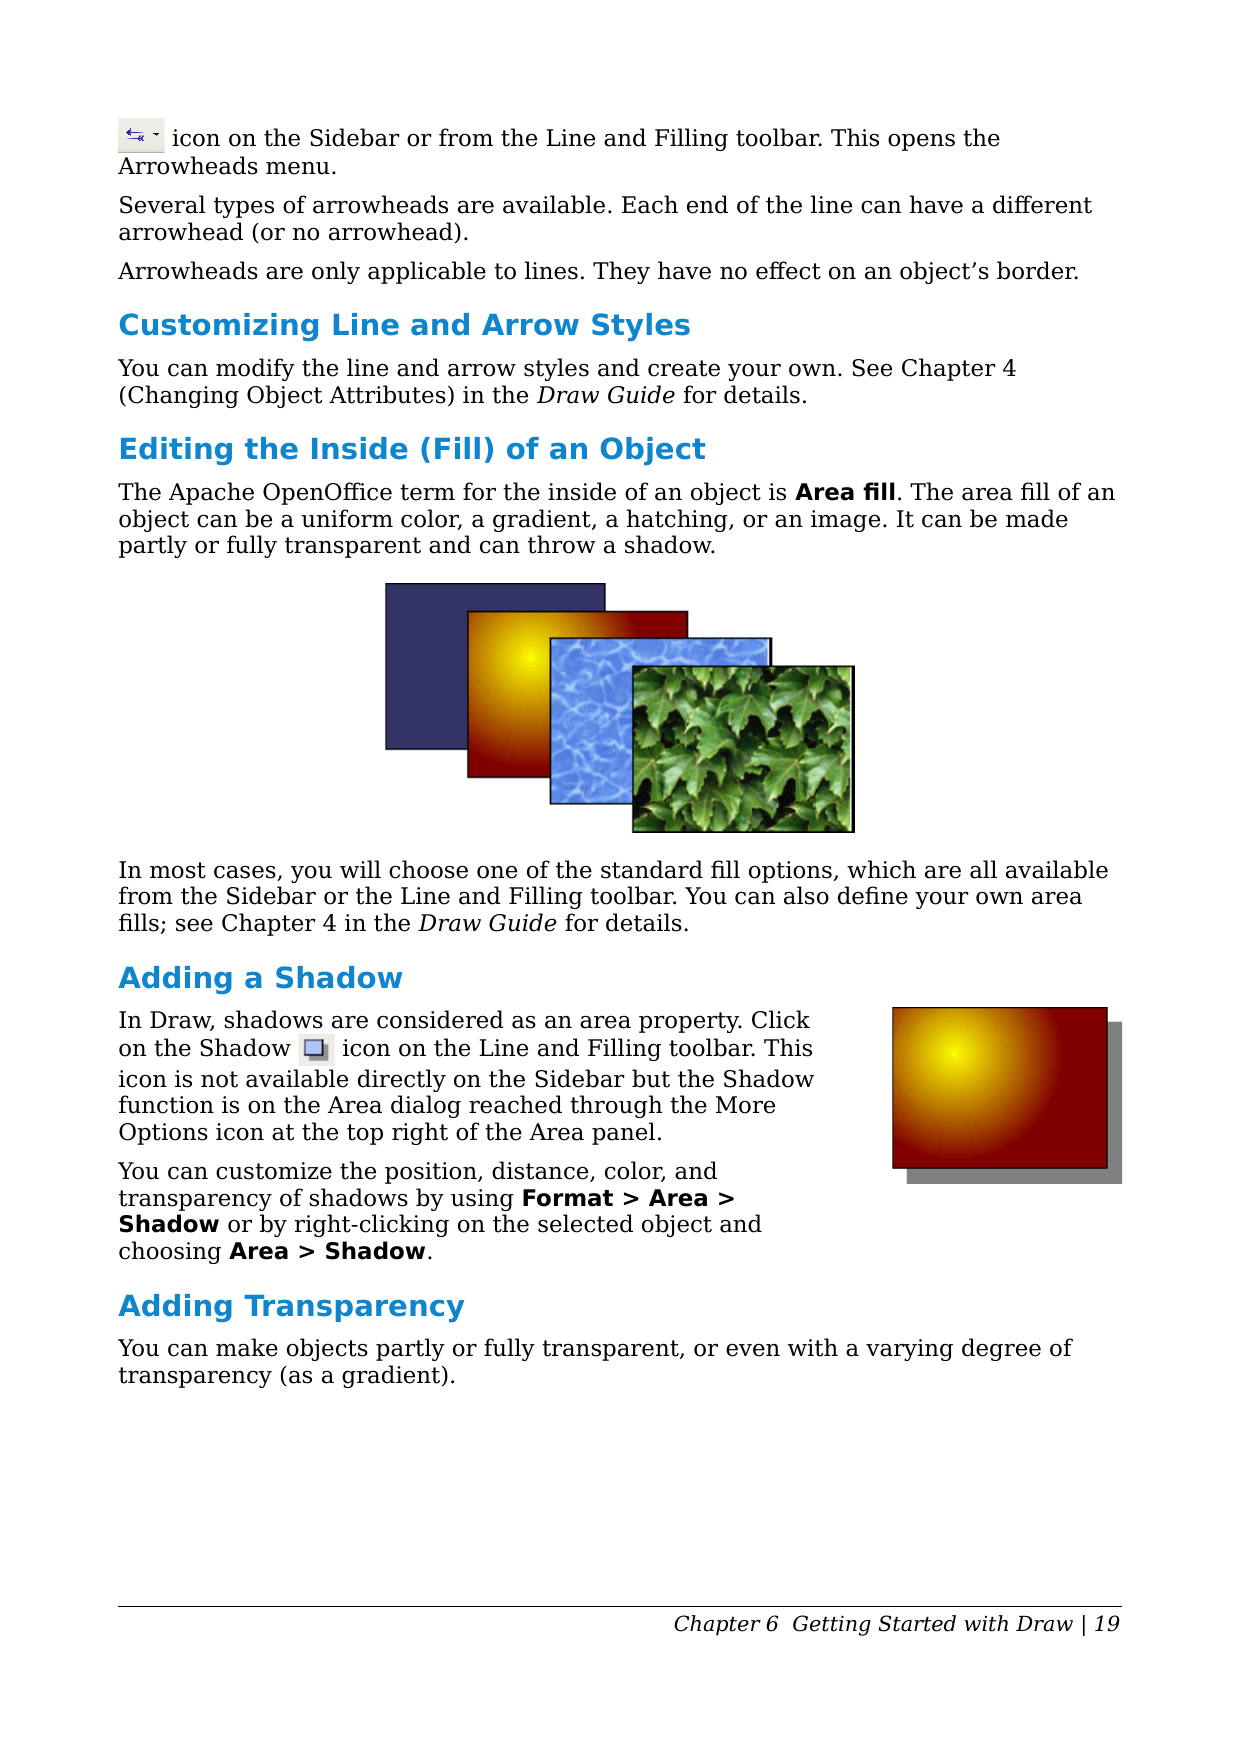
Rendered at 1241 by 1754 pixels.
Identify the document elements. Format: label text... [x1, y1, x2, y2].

subtitle Adding a Shadow [118, 961, 1122, 995]
table_header [819, 1008, 1122, 1277]
picture [298, 1034, 335, 1066]
text You can modify the line and arrow styles and create your own. See Chapter 4 (Changing Object Attributes) in the Draw Guide for details. [118, 355, 1122, 408]
text icon on the Sidebar or from the Line and Filling toolbar. This opens the Arrowheads menu. [118, 118, 1122, 179]
text Arrowheads are only applicable to lines. They have no effect on an object’s border. [118, 258, 1122, 284]
table_header In Draw, shadows are considered as an area property. Click on the Shadow icon on the Line and Filling toolbar. This icon is not available directly on the Sidebar but the Shadow function is on the Area dialog reached through the More Options icon at the top right of the Area panel. You can customize the position, distance, color, and transparency of shadows by using Format > Area > Shadow or by right-clicking on the selected object and choosing Area > Shadow. [118, 1008, 819, 1277]
text The Apache OpenOffice term for the inside of an object is Area fill. The area fill of an object can be a uniform color, a gradient, a hatching, or an image. It can be made partly or fully transparent and can throw a shadow. [118, 479, 1122, 559]
subtitle Customizing Line and Arrow Styles [118, 309, 1122, 343]
text In most cases, you will choose one of the standard fill options, which are all available from the Sidebar or the Line and Filling toolbar. You can also define your own area fills; see Chapter 4 in the Draw Guide for details. [118, 857, 1122, 937]
picture [118, 118, 165, 153]
subtitle Editing the Inside (Fill) of an Object [118, 433, 1122, 467]
picture [385, 583, 855, 833]
subtitle Adding Transparency [118, 1289, 1122, 1323]
text Several types of arrowheads are available. Each end of the line can have a different arrowhead (or no arrowhead). [118, 192, 1122, 245]
picture [892, 1007, 1123, 1184]
text You can make objects partly or fully transparent, or even with a varying degree of transparency (as a gradient). [118, 1336, 1122, 1389]
